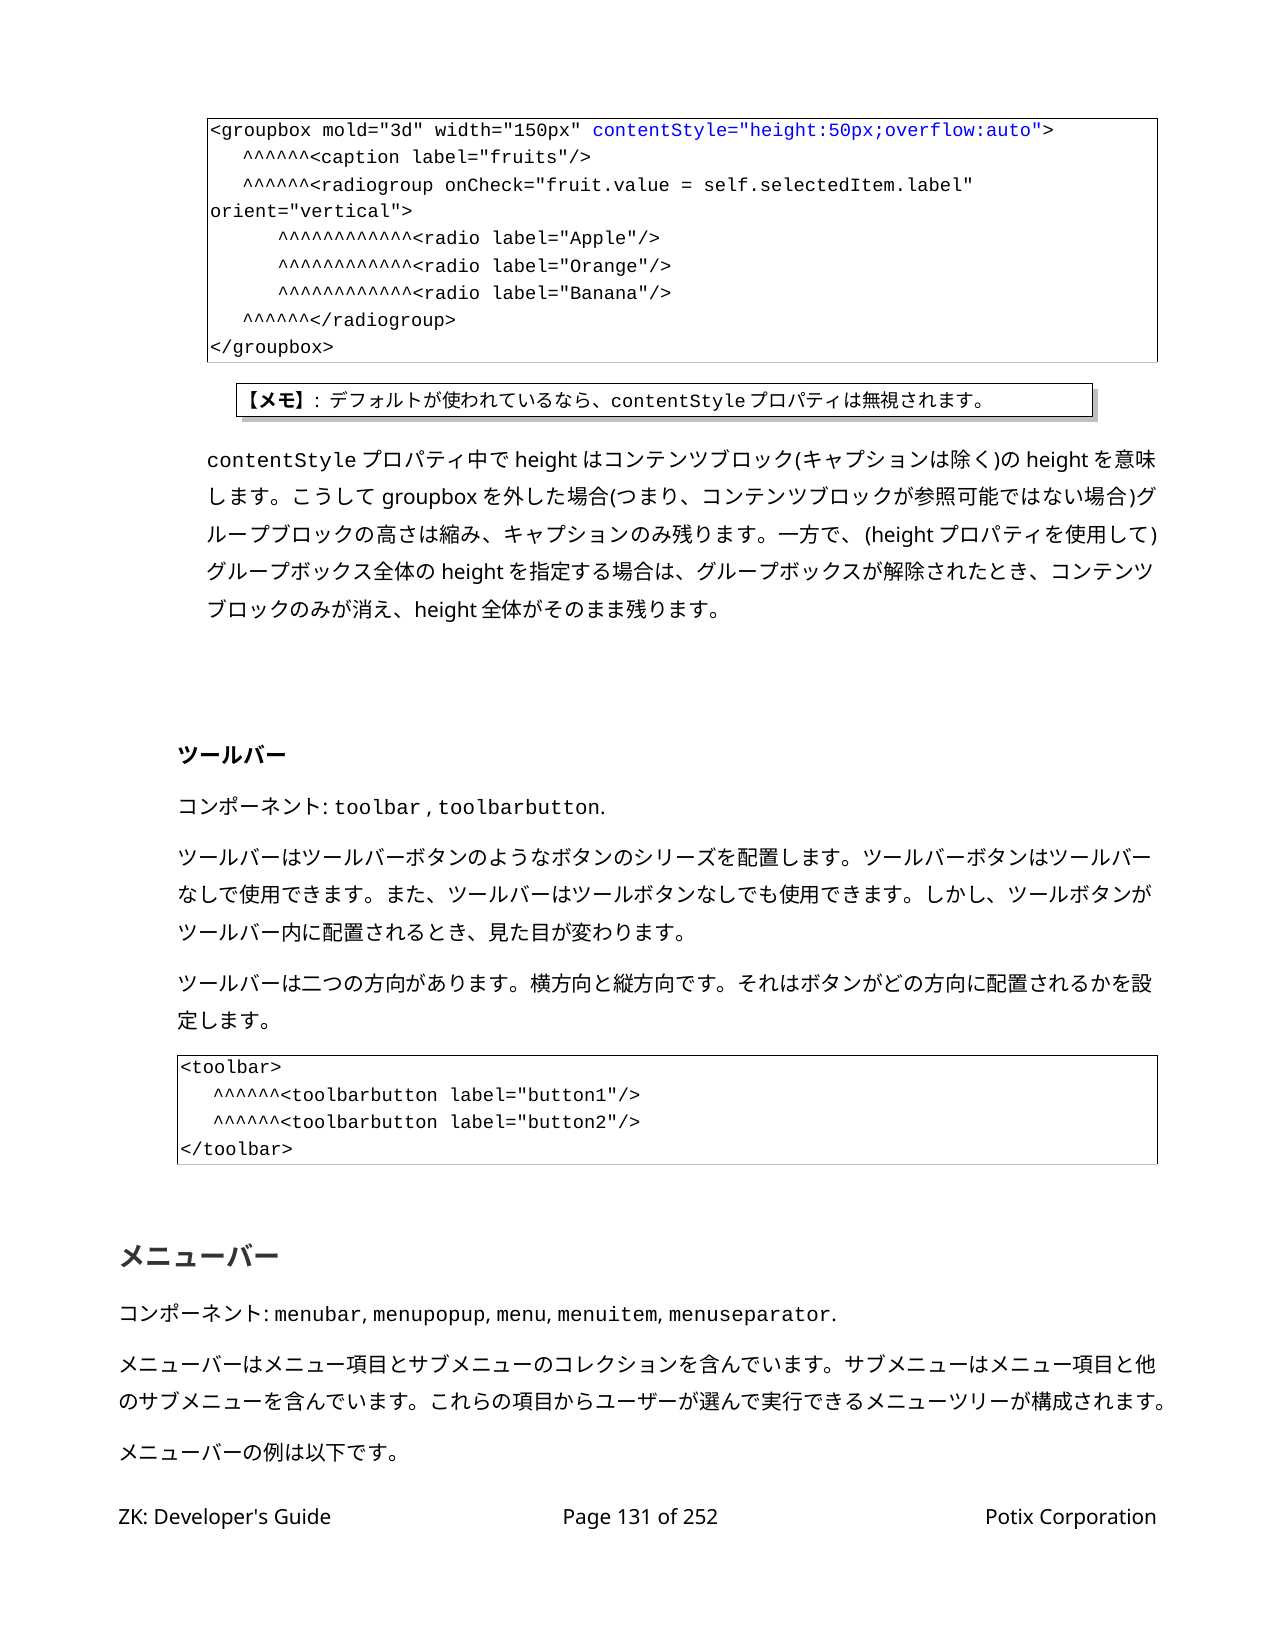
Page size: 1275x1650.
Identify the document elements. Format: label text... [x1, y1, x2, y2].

subtitle メニューバー [118, 1235, 1157, 1274]
text [1112, 308, 1157, 332]
text contentStyleプロパティ中でheightはコンテンツブロック(キャプションは除く)のheightを意味します。こうしてgroupboxを外した場合(つまり、コンテンツブロックが参照可能ではない場合)グループブロックの高さは縮み、キャプションのみ残ります。一方で、(heightプロパティを使用して)グループボックス全体のheightを指定する場合は、グループボックスが解除されたとき、コンテンツブロックのみが消え、height全体がそのまま残ります。 [207, 443, 1157, 623]
subtitle ツールバー [177, 738, 1157, 770]
text コンポーネント: toolbar , toolbarbutton. [177, 791, 1157, 821]
text [1112, 281, 1157, 305]
text メニューバーはメニュー項目とサブメニューのコレクションを含んでいます。サブメニューはメニュー項目と他のサブメニューを含んでいます。これらの項目からユーザーが選んで実行できるメニューツリーが構成されます。 [118, 1348, 1157, 1416]
text ^^^^^^^^^^^^<radio label="Orange"/> [208, 253, 924, 278]
text ツールバーは二つの方向があります。横方向と縦方向です。それはボタンがどの方向に配置されるかを設定します。 [177, 967, 1157, 1034]
text [1112, 253, 1157, 278]
text ^^^^^^^^^^^^<radio label="Banana"/> [208, 281, 924, 305]
text <toolbar> [178, 1056, 1157, 1079]
text <groupbox mold="3d" width="150px" contentStyle="height:50px;overflow:auto"> [208, 119, 1157, 142]
text ^^^^^^<radiogroup onCheck="fruit.value = self.selectedItem.label" orient="vertical"> [208, 172, 1157, 223]
text ^^^^^^<toolbarbutton label="button2"/> [178, 1109, 1157, 1134]
text </groupbox> [208, 335, 1157, 362]
text メニューバーの例は以下です。 [118, 1436, 1157, 1466]
text ^^^^^^<toolbarbutton label="button1"/> [178, 1082, 1157, 1107]
text ^^^^^^^^^^^^<radio label="Apple"/> [208, 226, 1157, 251]
text 【メモ】: デフォルトが使われているなら、contentStyleプロパティは無視されます。 [237, 384, 1092, 416]
text </toolbar> [178, 1137, 1157, 1164]
text ^^^^^^<caption label="fruits"/> [208, 145, 1157, 169]
text ツールバーはツールバーボタンのようなボタンのシリーズを配置します。ツールバーボタンはツールバーなしで使用できます。また、ツールバーはツールボタンなしでも使用できます。しかし、ツールボタンがツールバー内に配置されるとき、見た目が変わります。 [177, 841, 1157, 946]
text コンポーネント: menubar, menupopup, menu, menuitem, menuseparator. [118, 1297, 1157, 1328]
text ^^^^^^</radiogroup> [208, 308, 924, 332]
